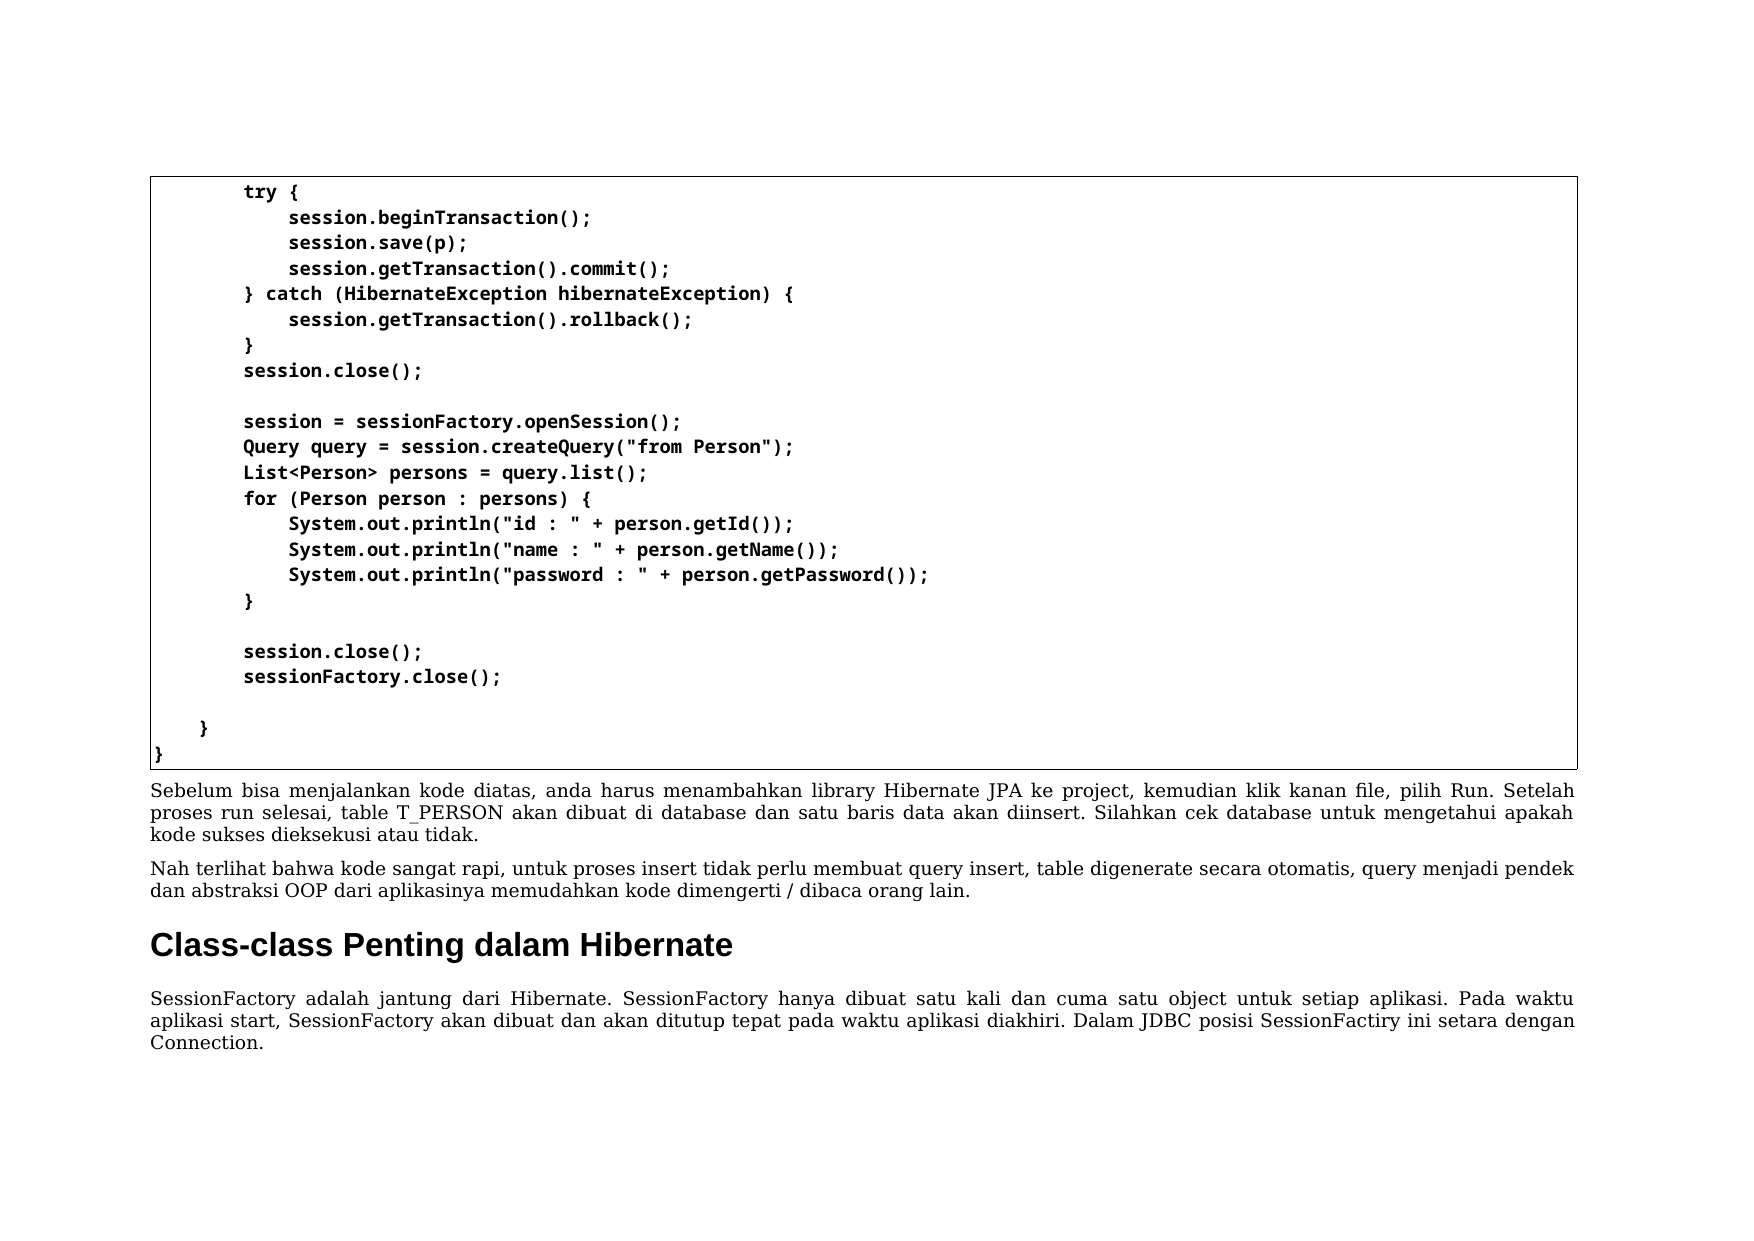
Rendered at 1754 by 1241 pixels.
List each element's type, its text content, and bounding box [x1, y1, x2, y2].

text Sebelum bisa menjalankan kode diatas, anda harus menambahkan library Hibernate JPA ke project, kemudian klik kanan file, pilih Run. Setelah proses run selesai, table T_PERSON akan dibuat di database dan satu baris data akan diinsert. Silahkan cek database untuk mengetahui apakah kode sukses dieksekusi atau tidak. [150, 781, 1577, 846]
subtitle Class-class Penting dalam Hibernate [150, 927, 1577, 964]
text System.out.println("name : " + person.getName()); [151, 533, 1577, 558]
text } [151, 584, 1577, 612]
text session.beginTransaction(); [151, 201, 1577, 227]
text sessionFactory.close(); [151, 660, 1577, 689]
text System.out.println("password : " + person.getPassword()); [151, 558, 1577, 584]
text SessionFactory adalah jantung dari Hibernate. SessionFactory hanya dibuat satu kali dan cuma satu object untuk setiap aplikasi. Pada waktu aplikasi start, SessionFactory akan dibuat dan akan ditutup tepat pada waktu aplikasi diakhiri. Dalam JDBC posisi SessionFactiry ini setara dengan Connection. [150, 988, 1577, 1054]
text session.save(p); [151, 227, 1577, 252]
text List<Person> persons = query.list(); [151, 456, 1577, 482]
text session.getTransaction().commit(); [151, 252, 1577, 278]
text Query query = session.createQuery("from Person"); [151, 431, 1577, 456]
text session.close(); [151, 354, 1577, 383]
text } [151, 329, 1577, 354]
text } catch (HibernateException hibernateException) { [151, 278, 1577, 303]
text Nah terlihat bahwa kode sangat rapi, untuk proses insert tidak perlu membuat query insert, table digenerate secara otomatis, query menjadi pendek dan abstraksi OOP dari aplikasinya memudahkan kode dimengerti / dibaca orang lain. [150, 858, 1577, 902]
text session.getTransaction().rollback(); [151, 303, 1577, 329]
text } [151, 711, 1577, 737]
text session = sessionFactory.openSession(); [151, 405, 1577, 431]
text } [151, 737, 1577, 769]
text System.out.println("id : " + person.getId()); [151, 507, 1577, 533]
text try { [151, 177, 1577, 201]
text session.close(); [151, 635, 1577, 660]
text for (Person person : persons) { [151, 482, 1577, 507]
